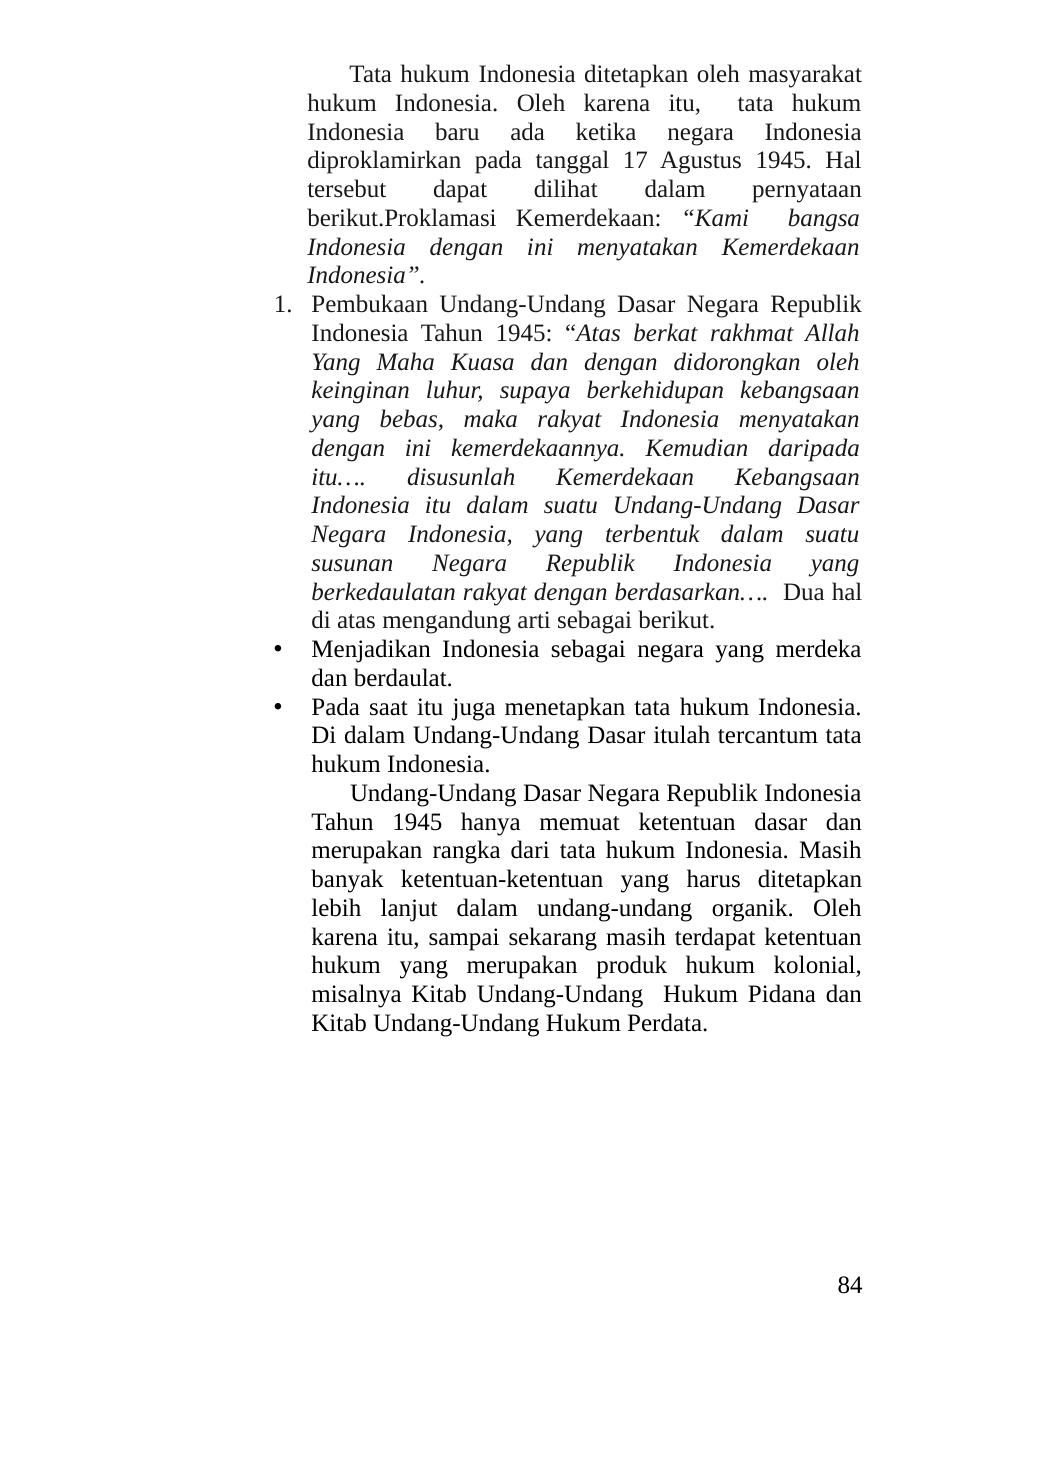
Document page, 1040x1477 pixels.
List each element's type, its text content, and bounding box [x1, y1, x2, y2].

text Tata hukum Indonesia ditetapkan oleh masyarakat hukum Indonesia. Oleh karena itu, tata hukum Indonesia baru ada ketika negara Indonesia diproklamirkan pada tanggal 17 Agustus 1945. Hal tersebut dapat dilihat dalam pernyataan berikut.Proklamasi Kemerdekaan: “Kami bangsa Indonesia dengan ini menyatakan Kemerdekaan Indonesia”. [307, 59, 862, 289]
list Menjadikan Indonesia sebagai negara yang merdeka dan berdaulat. [274, 634, 862, 692]
list Undang-Undang Dasar Negara Republik Indonesia Tahun 1945 hanya memuat ketentuan dasar dan merupakan rangka dari tata hukum Indonesia. Masih banyak ketentuan-ketentuan yang harus ditetapkan lebih lanjut dalam undang-undang organik. Oleh karena itu, sampai sekarang masih terdapat ketentuan hukum yang merupakan produk hukum kolonial, misalnya Kitab Undang-Undang Hukum Pidana dan Kitab Undang-Undang Hukum Perdata. [274, 778, 862, 1037]
list Pembukaan Undang-Undang Dasar Negara Republik Indonesia Tahun 1945: “Atas berkat rakhmat Allah Yang Maha Kuasa dan dengan didorongkan oleh keinginan luhur, supaya berkehidupan kebangsaan yang bebas, maka rakyat Indonesia menyatakan dengan ini kemerdekaannya. Kemudian daripada itu…. disusunlah Kemerdekaan Kebangsaan Indonesia itu dalam suatu Undang-Undang Dasar Negara Indonesia, yang terbentuk dalam suatu susunan Negara Republik Indonesia yang berkedaulatan rakyat dengan berdasarkan…. Dua hal di atas mengandung arti sebagai berikut. [274, 289, 862, 634]
list Pada saat itu juga menetapkan tata hukum Indonesia. Di dalam Undang-Undang Dasar itulah tercantum tata hukum Indonesia. [274, 692, 862, 778]
